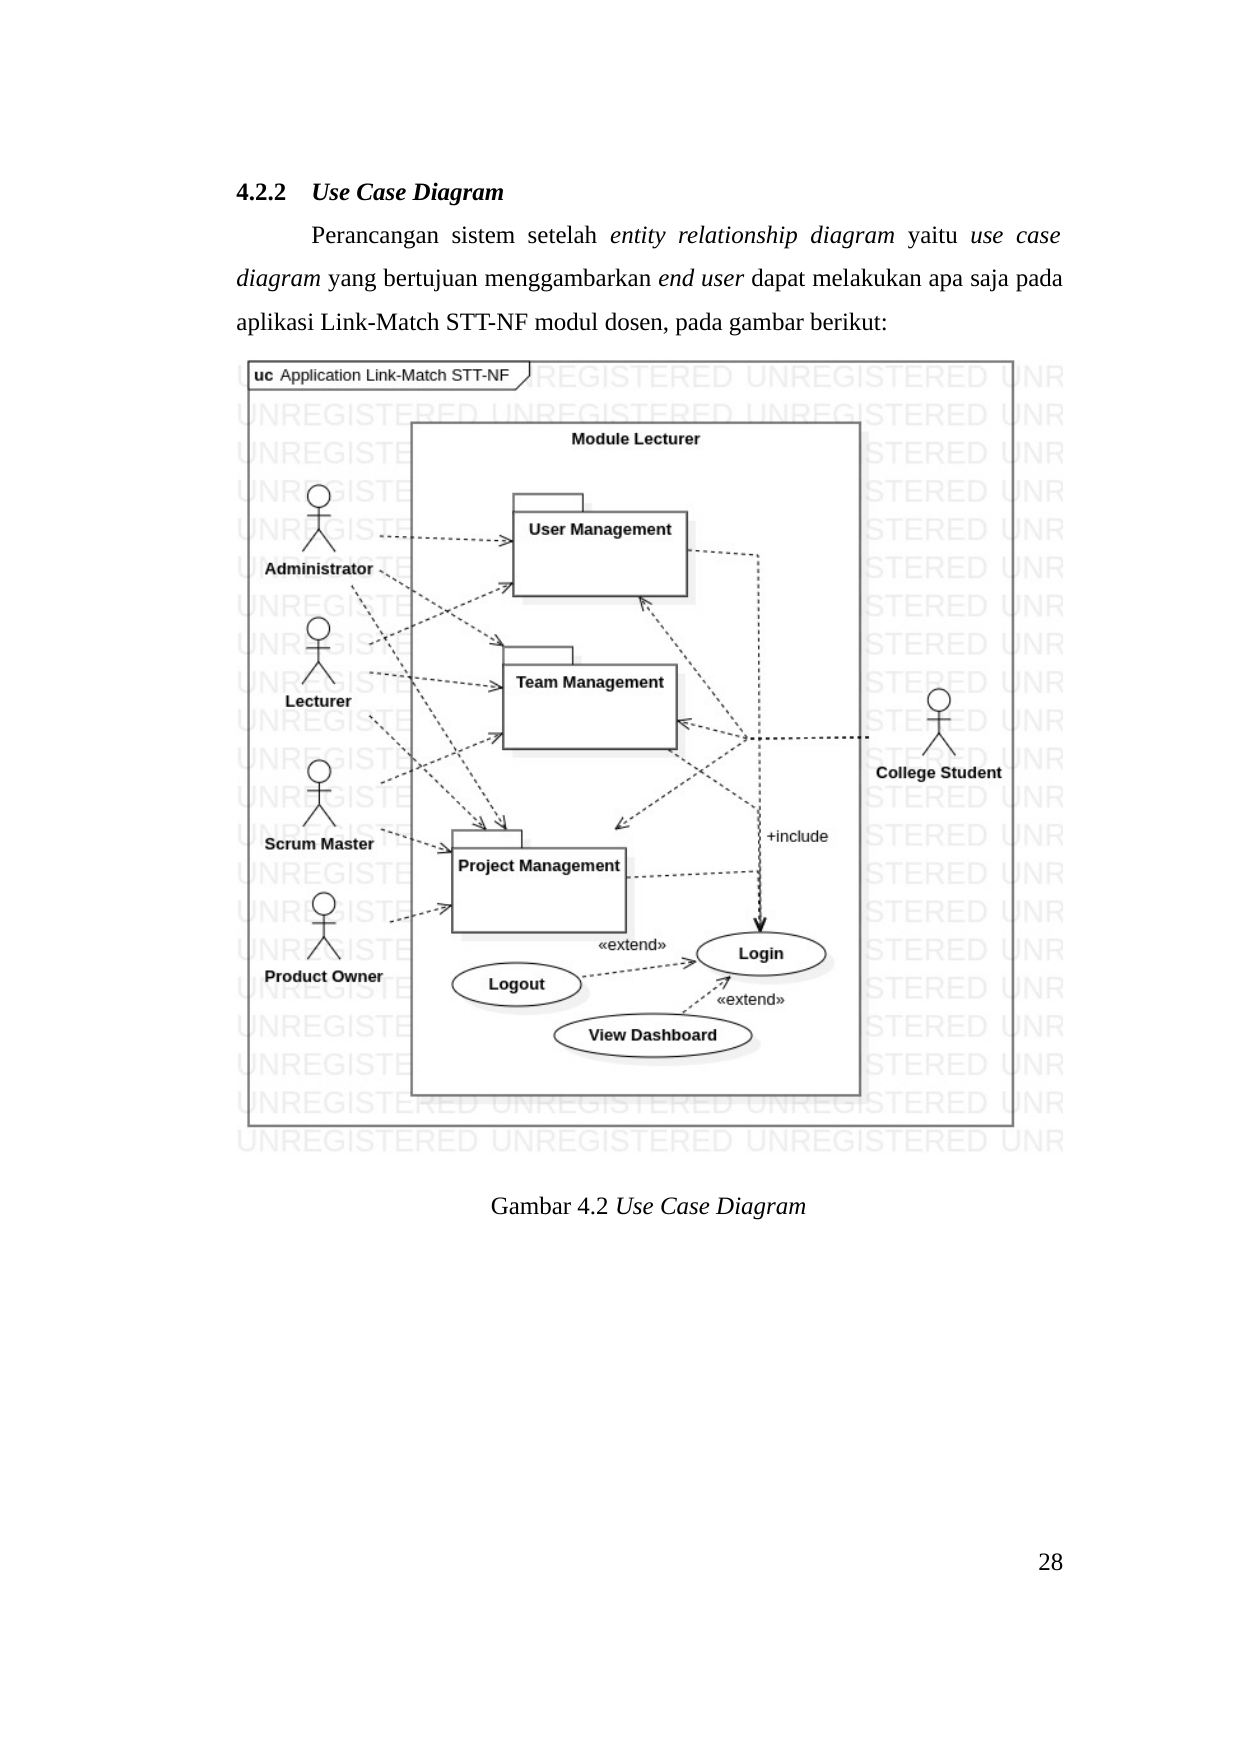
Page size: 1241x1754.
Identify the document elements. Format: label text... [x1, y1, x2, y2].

text Gambar 4.2 Use Case Diagram [236, 1191, 1063, 1219]
picture [236, 349, 1063, 1177]
text Perancangan sistem setelah entity relationship diagram yaitu use case diagram yang bertujuan menggambarkan end user dapat melakukan apa saja pada aplikasi Link-Match STT-NF modul dosen, pada gambar berikut: [236, 220, 1063, 335]
subtitle 4.2.2 Use Case Diagram [236, 177, 1063, 206]
